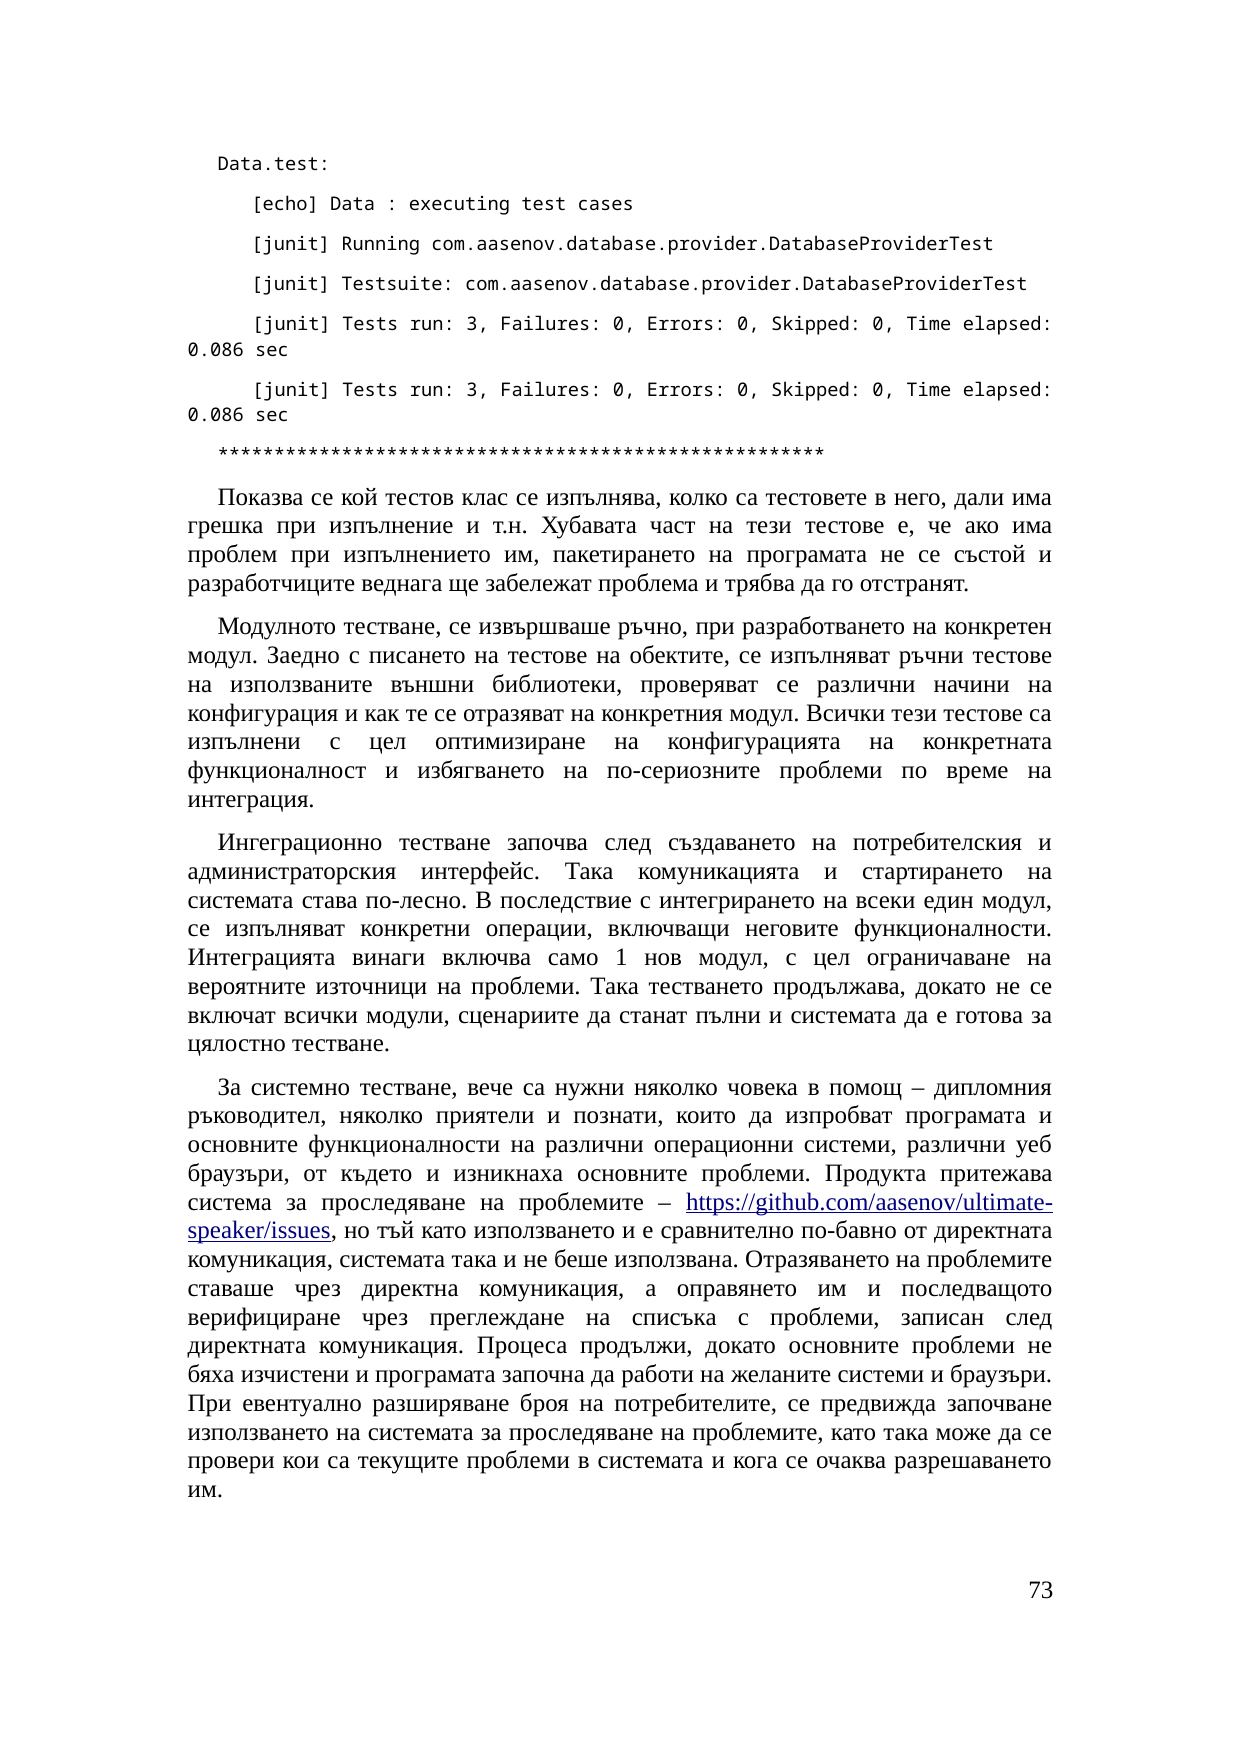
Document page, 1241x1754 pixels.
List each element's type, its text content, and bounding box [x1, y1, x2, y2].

text [junit] Tests run: 3, Failures: 0, Errors: 0, Skipped: 0, Time elapsed: 0.086 sec [187, 310, 1053, 361]
text Показва се кой тестов клас се изпълнява, колко са тестовете в него, дали има грешка при изпълнение и т.н. Хубавата част на тези тестове е, че ако има проблем при изпълнението им, пакетирането на програмата не се състой и разработчиците веднага ще забележат проблема и трябва да го отстранят. [187, 482, 1053, 597]
text [echo] Data : executing test cases [187, 190, 1053, 216]
text [junit] Tests run: 3, Failures: 0, Errors: 0, Skipped: 0, Time elapsed: 0.086 sec [187, 376, 1053, 427]
text ****************************************************** [187, 442, 1053, 467]
text [junit] Running com.aasenov.database.provider.DatabaseProviderTest [187, 230, 1053, 256]
text Data.test: [187, 150, 1053, 176]
text Модулното тестване, се извършваше ръчно, при разработването на конкретен модул. Заедно с писането на тестове на обектите, се изпълняват ръчни тестове на използваните външни библиотеки, проверяват се различни начини на конфигурация и как те се отразяват на конкретния модул. Всички тези тестове са изпълнени с цел оптимизиране на конфигурацията на конкретната функционалност и избягването на по-сериозните проблеми по време на интеграция. [187, 611, 1053, 813]
text [junit] Testsuite: com.aasenov.database.provider.DatabaseProviderTest [187, 270, 1053, 296]
text За системно тестване, вече са нужни няколко човека в помощ – дипломния ръководител, няколко приятели и познати, които да изпробват програмата и основните функционалности на различни операционни системи, различни уеб браузъри, от където и изникнаха основните проблеми. Продукта притежава система за проследяване на проблемите – https://github.com/aasenov/ultimate-speaker/issues, но тъй като използването и е сравнително по-бавно от директната комуникация, системата така и не беше използвана. Отразяването на проблемите ставаше чрез директна комуникация, а оправянето им и последващото верифициране чрез преглеждане на списъка с проблеми, записан след директната комуникация. Процеса продължи, докато основните проблеми не бяха изчистени и програмата започна да работи на желаните системи и браузъри. При евентуално разширяване броя на потребителите, се предвижда започване използването на системата за проследяване на проблемите, като така може да се провери кои са текущите проблеми в системата и кога се очаква разрешаването им. [187, 1072, 1053, 1503]
text Ингеграционно тестване започва след създаването на потребителския и администраторския интерфейс. Така комуникацията и стартирането на системата става по-лесно. В последствие с интегрирането на всеки един модул, се изпълняват конкретни операции, включващи неговите функционалности. Интеграцията винаги включва само 1 нов модул, с цел ограничаване на вероятните източници на проблеми. Така тестването продължава, докато не се включат всички модули, сценариите да станат пълни и системата да е готова за цялостно тестване. [187, 827, 1053, 1057]
